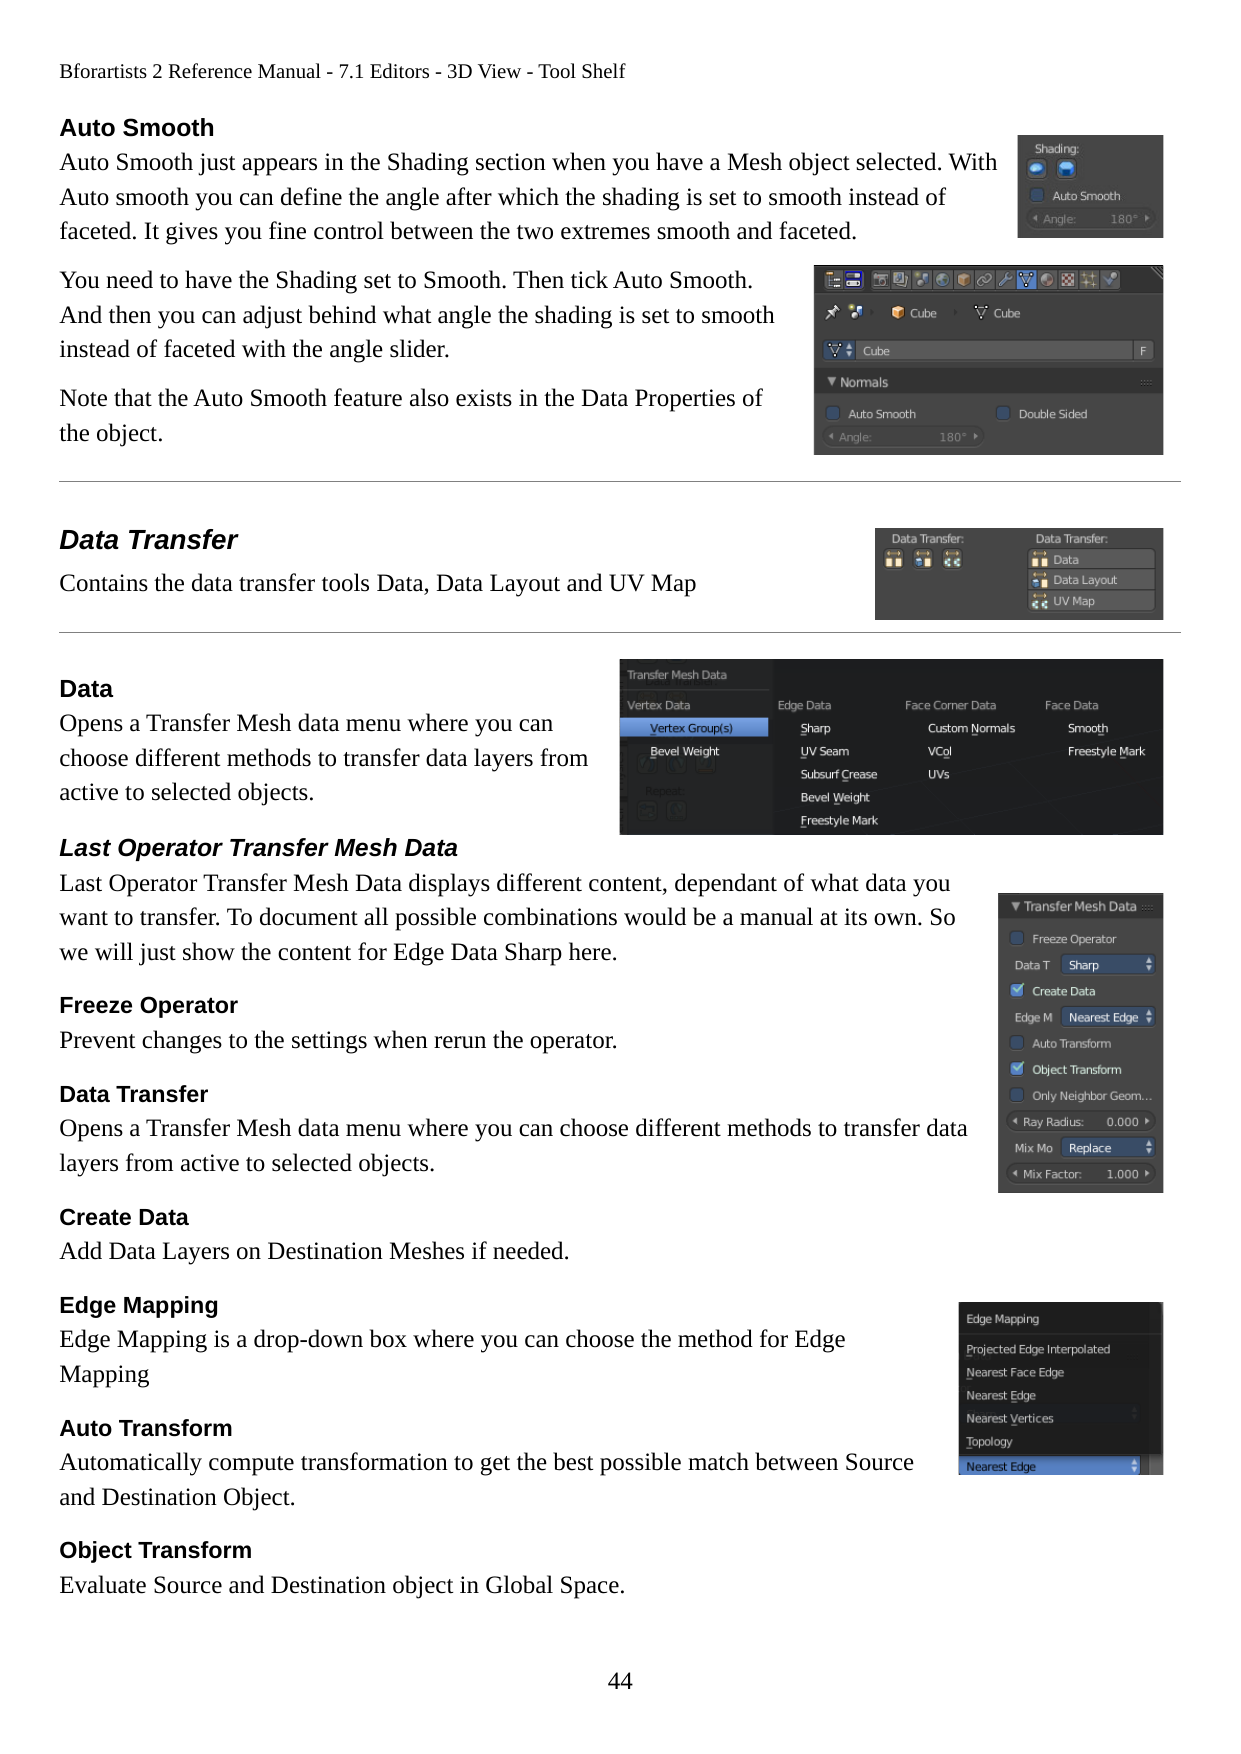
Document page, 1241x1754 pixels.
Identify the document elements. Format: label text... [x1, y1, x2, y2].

subtitle [1164, 674, 1181, 702]
picture [958, 1302, 1164, 1475]
subtitle [1164, 992, 1181, 1019]
text Last Operator Transfer Mesh Data displays different content, dependant of what data you want to transfer. To document all possible combinations would be a manual at its own. So we will just show the content for Edge Data Sharp here. [59, 868, 1181, 965]
picture [1017, 135, 1164, 238]
text Note that the Auto Smooth feature also exists in the Data Properties of the object. [59, 383, 813, 447]
subtitle Last Operator Transfer Mesh Data [59, 833, 1181, 861]
text Automatically compute transformation to get the best possible match between Source and Destination Object. [59, 1447, 1181, 1510]
picture [875, 528, 1164, 620]
subtitle Data Transfer [59, 1080, 998, 1107]
subtitle [1164, 1080, 1181, 1107]
subtitle Create Data [59, 1203, 1181, 1230]
subtitle Auto Transform [59, 1414, 958, 1441]
subtitle Auto Smooth [59, 113, 1181, 141]
subtitle Data [59, 674, 619, 702]
text Add Data Layers on Destination Meshes if needed. [59, 1236, 1181, 1265]
text Prevent changes to the settings when rerun the operator. [59, 1025, 998, 1054]
subtitle [1164, 1414, 1181, 1441]
text Contains the data transfer tools Data, Data Layout and UV Map [59, 568, 875, 597]
text Edge Mapping is a drop-down box where you can choose the method for Edge Mapping [59, 1324, 958, 1388]
subtitle Edge Mapping [59, 1291, 1181, 1318]
picture [813, 265, 1164, 455]
subtitle Object Transform [59, 1537, 1181, 1564]
picture [998, 893, 1164, 1193]
text Opens a Transfer Mesh data menu where you can choose different methods to transfer data layers from active to selected objects. [59, 708, 619, 806]
picture [619, 659, 1164, 835]
subtitle Freeze Operator [59, 992, 998, 1019]
subtitle Data Transfer [59, 524, 1181, 556]
text You need to have the Shading set to Smooth. Then tick Auto Smooth. And then you can adjust behind what angle the shading is set to smooth instead of faceted with the angle slider. [59, 265, 813, 363]
text Auto Smooth just appears in the Shading section when you have a Mesh object selected. With Auto smooth you can define the angle after which the shading is set to smooth instead of faceted. It gives you fine control between the two extremes smooth and faceted. [59, 147, 1181, 245]
text Opens a Transfer Mesh data menu where you can choose different methods to transfer data layers from active to selected objects. [59, 1113, 998, 1176]
text Evaluate Source and Destination object in Global Space. [59, 1570, 1181, 1599]
